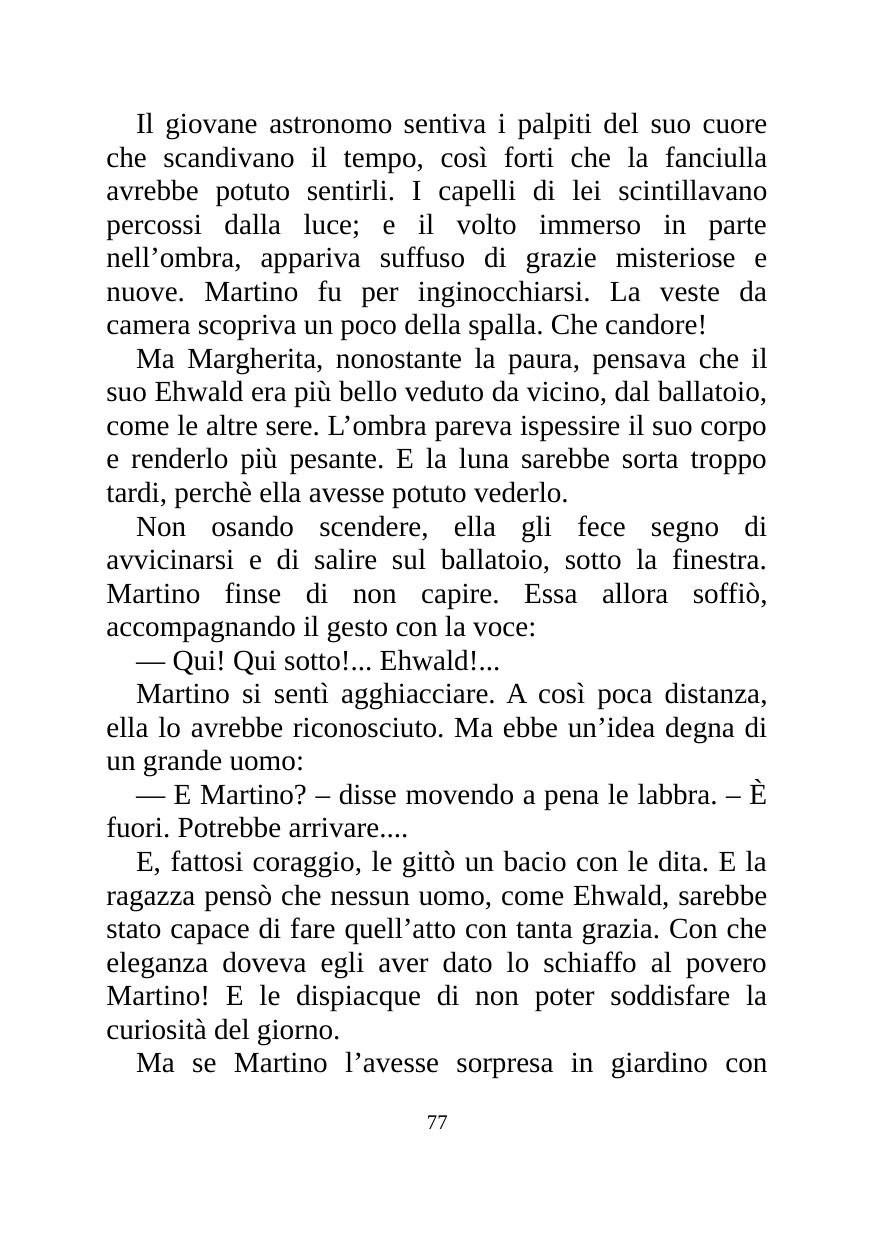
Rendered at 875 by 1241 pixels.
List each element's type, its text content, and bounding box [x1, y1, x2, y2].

text Il giovane astronomo sentiva i palpiti del suo cuore che scandivano il tempo, così forti che la fanciulla avrebbe potuto sentirli. I capelli di lei scintillavano percossi dalla luce; e il volto immerso in parte nell’ombra, appariva suffuso di grazie misteriose e nuove. Martino fu per inginocchiarsi. La veste da camera scopriva un poco della spalla. Che candore! [106, 106, 768, 341]
text — E Martino? – disse movendo a pena le labbra. – È fuori. Potrebbe arrivare.... [106, 777, 768, 844]
text Ma Margherita, nonostante la paura, pensava che il suo Ehwald era più bello veduto da vicino, dal ballatoio, come le altre sere. L’ombra pareva ispessire il suo corpo e renderlo più pesante. E la luna sarebbe sorta troppo tardi, perchè ella avesse potuto vederlo. [106, 341, 768, 509]
text E, fattosi coraggio, le gittò un bacio con le dita. E la ragazza pensò che nessun uomo, come Ehwald, sarebbe stato capace di fare quell’atto con tanta grazia. Con che eleganza doveva egli aver dato lo schiaffo al povero Martino! E le dispiacque di non poter soddisfare la curiosità del giorno. [106, 844, 768, 1045]
text — Qui! Qui sotto!... Ehwald!... [106, 643, 768, 676]
text Ma se Martino l’avesse sorpresa in giardino con [106, 1045, 768, 1079]
text Martino si sentì agghiacciare. A così poca distanza, ella lo avrebbe riconosciuto. Ma ebbe un’idea degna di un grande uomo: [106, 676, 768, 777]
text Non osando scendere, ella gli fece segno di avvicinarsi e di salire sul ballatoio, sotto la finestra. Martino finse di non capire. Essa allora soffiò, accompagnando il gesto con la voce: [106, 509, 768, 643]
